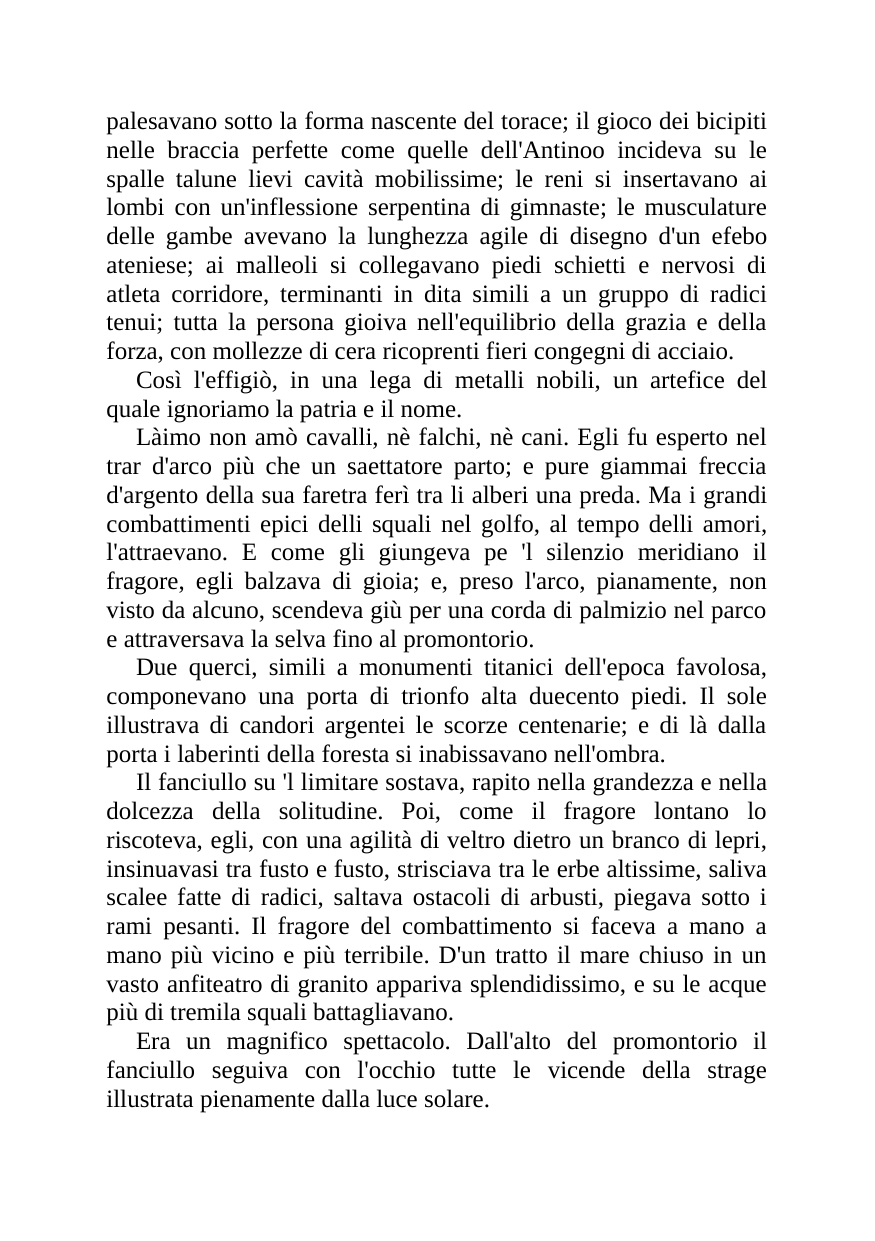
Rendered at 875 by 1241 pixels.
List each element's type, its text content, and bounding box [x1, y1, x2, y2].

text Due querci, simili a monumenti titanici dell'epoca favolosa, componevano una porta di trionfo alta duecento piedi. Il sole illustrava di candori argentei le scorze centenarie; e di là dalla porta i laberinti della foresta si inabissavano nell'ombra. [106, 652, 768, 767]
text Così l'effigiò, in una lega di metalli nobili, un artefice del quale ignoriamo la patria e il nome. [106, 365, 768, 422]
text palesavano sotto la forma nascente del torace; il gioco dei bicipiti nelle braccia perfette come quelle dell'Antinoo incideva su le spalle talune lievi cavità mobilissime; le reni si insertavano ai lombi con un'inflessione serpentina di gimnaste; le musculature delle gambe avevano la lunghezza agile di disegno d'un efebo ateniese; ai malleoli si collegavano piedi schietti e nervosi di atleta corridore, terminanti in dita simili a un gruppo di radici tenui; tutta la persona gioiva nell'equilibrio della grazia e della forza, con mollezze di cera ricoprenti fieri congegni di acciaio. [106, 106, 768, 365]
text Làimo non amò cavalli, nè falchi, nè cani. Egli fu esperto nel trar d'arco più che un saettatore parto; e pure giammai freccia d'argento della sua faretra ferì tra li alberi una preda. Ma i grandi combattimenti epici delli squali nel golfo, al tempo delli amori, l'attraevano. E come gli giungeva pe 'l silenzio meridiano il fragore, egli balzava di gioia; e, preso l'arco, pianamente, non visto da alcuno, scendeva giù per una corda di palmizio nel parco e attraversava la selva fino al promontorio. [106, 422, 768, 652]
text Il fanciullo su 'l limitare sostava, rapito nella grandezza e nella dolcezza della solitudine. Poi, come il fragore lontano lo riscoteva, egli, con una agilità di veltro dietro un branco di lepri, insinuavasi tra fusto e fusto, strisciava tra le erbe altissime, saliva scalee fatte di radici, saltava ostacoli di arbusti, piegava sotto i rami pesanti. Il fragore del combattimento si faceva a mano a mano più vicino e più terribile. D'un tratto il mare chiuso in un vasto anfiteatro di granito appariva splendidissimo, e su le acque più di tremila squali battagliavano. [106, 767, 768, 1026]
text Era un magnifico spettacolo. Dall'alto del promontorio il fanciullo seguiva con l'occhio tutte le vicende della strage illustrata pienamente dalla luce solare. [106, 1026, 768, 1112]
